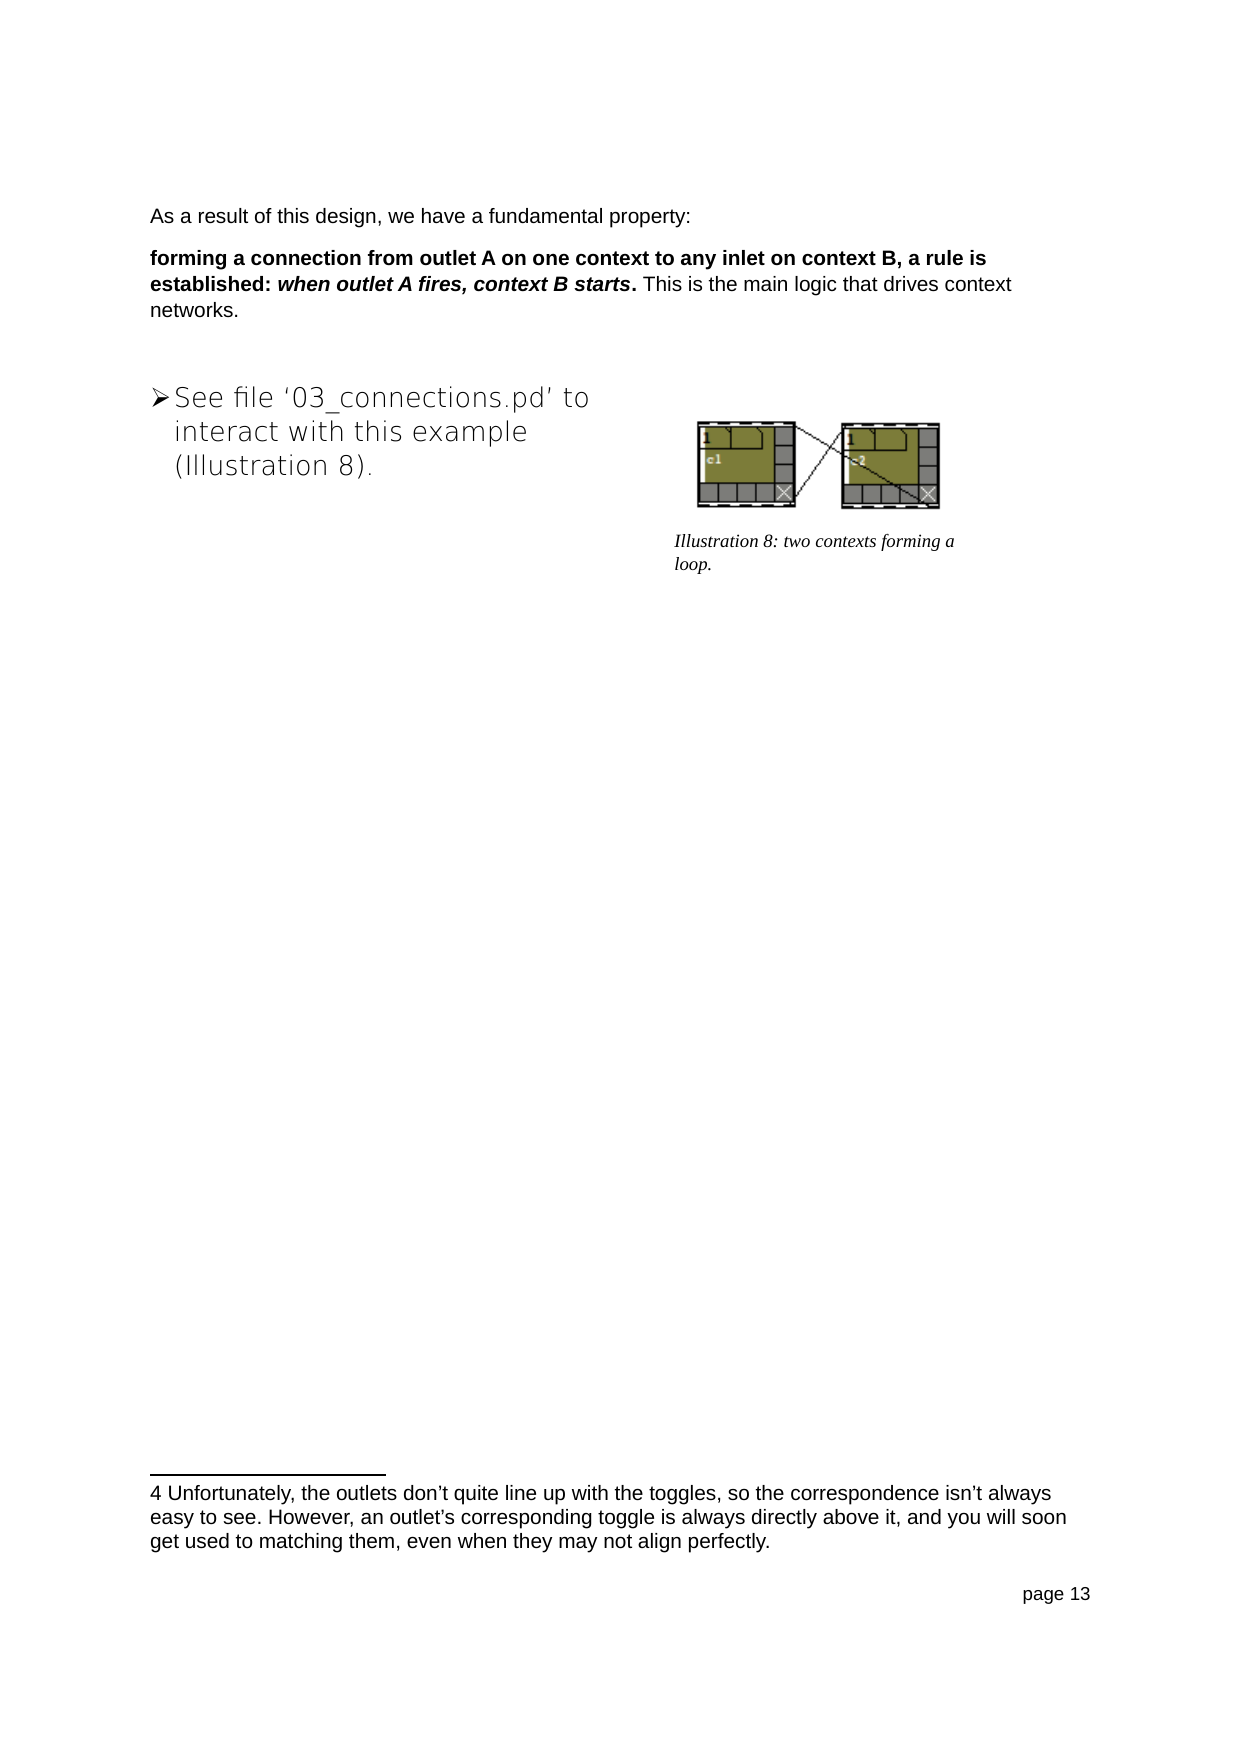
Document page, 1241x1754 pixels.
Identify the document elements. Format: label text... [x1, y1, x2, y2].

text As a result of this design, we have a fundamental property: [150, 203, 1090, 227]
picture [674, 406, 973, 528]
list See file ‘03_connections.pd’ to interact with this example (Illustration 8). [150, 383, 1090, 406]
text Unfortunately, the outlets don’t quite line up with the toggles, so the correspondence isn’t always easy to see. However, an outlet’s corresponding toggle is always directly above it, and you will soon get used to matching them, even when they may not align perfectly. [150, 1481, 1090, 1553]
list Illustration 8: two contexts forming a loop. [674, 528, 972, 574]
text forming a connection from outlet A on one context to any inlet on context B, a rule is established: when outlet A fires, context B starts. This is the main logic that drives context networks. [150, 246, 1090, 322]
